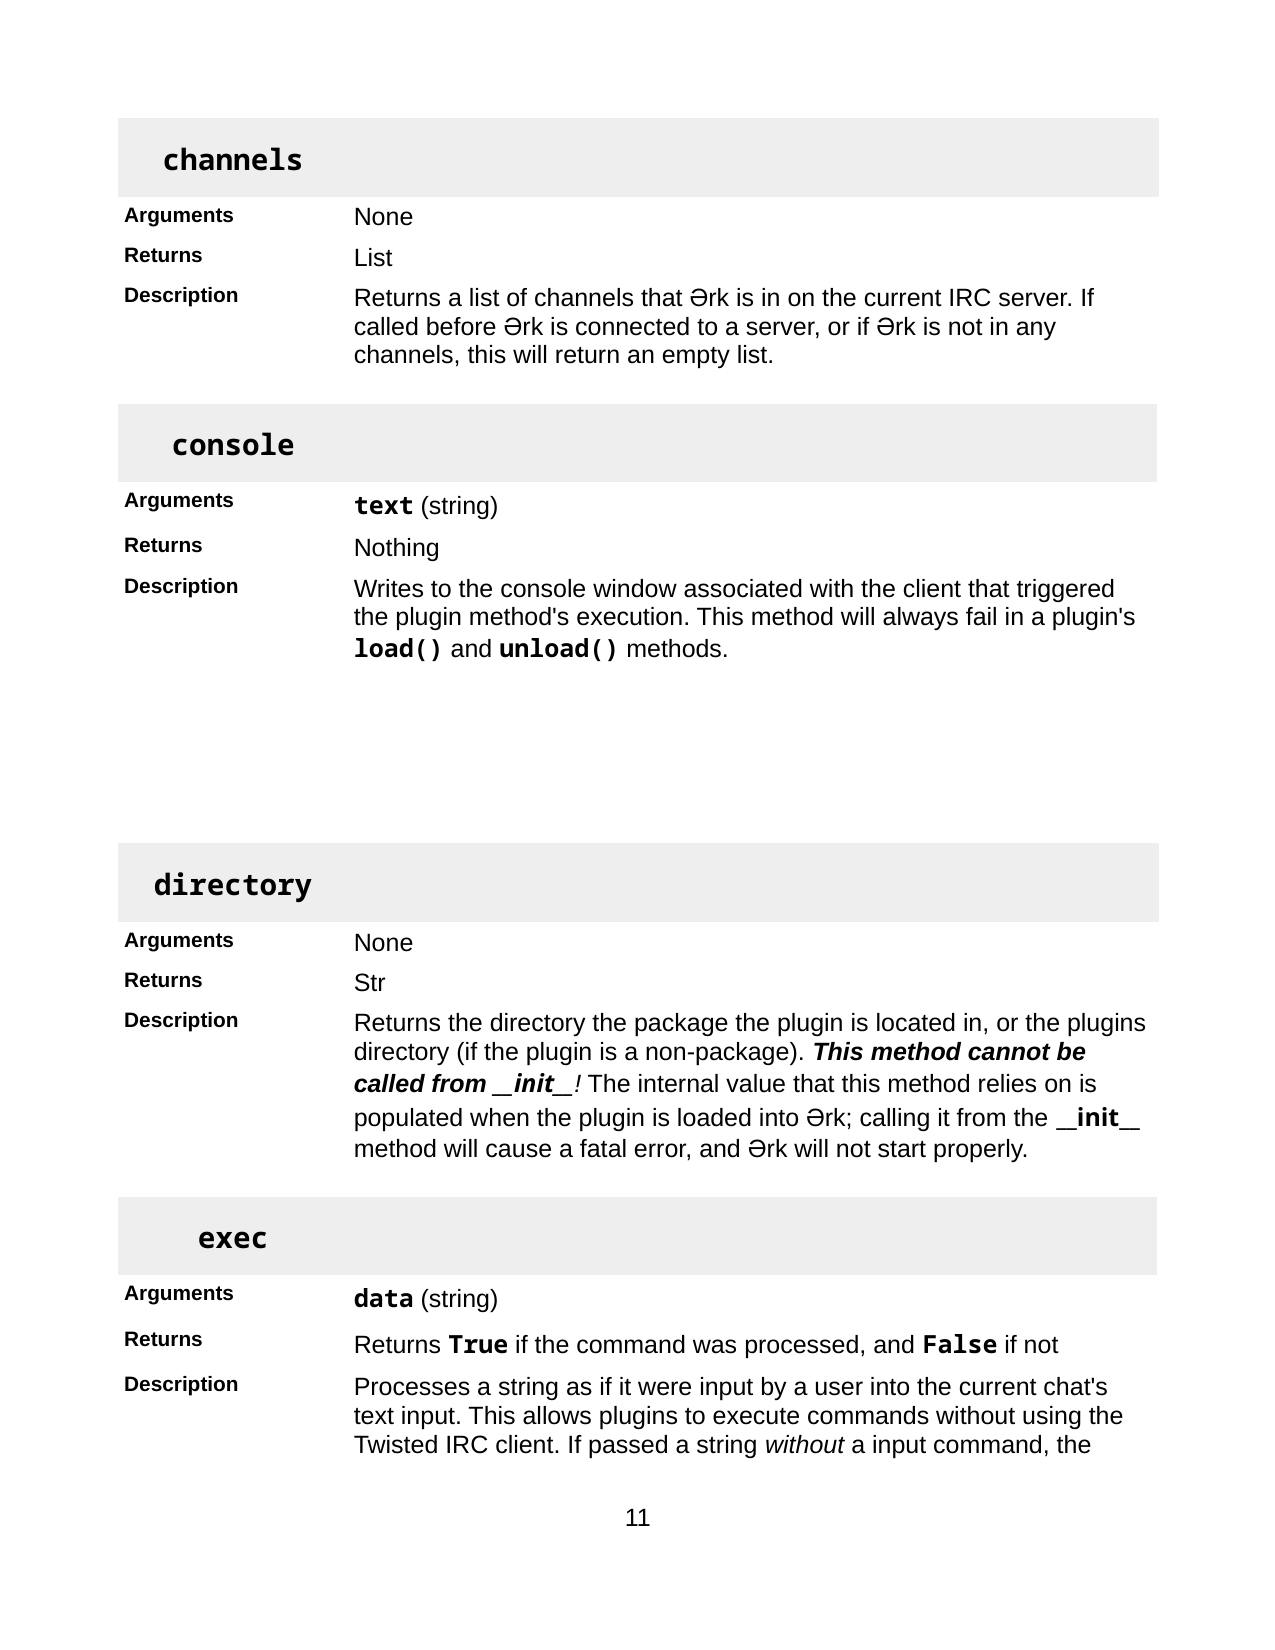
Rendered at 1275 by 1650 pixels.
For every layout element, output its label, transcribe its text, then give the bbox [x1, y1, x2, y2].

table_header [348, 404, 1157, 482]
table_cell Arguments [118, 197, 348, 237]
table_cell List [348, 237, 1159, 277]
table_cell Returns True if the command was processed, and False if not [348, 1321, 1157, 1366]
table_cell Str [348, 962, 1159, 1002]
table_cell text (string) [348, 482, 1157, 528]
table_cell Returns the directory the package the plugin is located in, or the plugins directory (if the plugin is a non-package). This method cannot be called from __init__! The internal value that this method relies on is populated when the plugin is loaded into Ərk; calling it from the __init__ method will cause a fatal error, and Ərk will not start properly. [348, 1002, 1159, 1168]
table_cell Returns [118, 1321, 348, 1366]
table_header [348, 118, 1159, 197]
table_cell Description [118, 277, 348, 375]
table_header console [118, 404, 348, 482]
table_cell Returns a list of channels that Ərk is in on the current IRC server. If called before Ərk is connected to a server, or if Ərk is not in any channels, this will return an empty list. [348, 277, 1159, 375]
table_header exec [118, 1197, 348, 1275]
table_cell Writes to the console window associated with the client that triggered the plugin method's execution. This method will always fail in a plugin's load() and unload() methods. [348, 568, 1157, 671]
table_cell Processes a string as if it were input by a user into the current chat's text input. This allows plugins to execute commands without using the Twisted IRC client. If passed a string without a input command, the [348, 1366, 1157, 1464]
table_cell Returns [118, 528, 348, 568]
table_cell data (string) [348, 1275, 1157, 1321]
table_header channels [118, 118, 348, 197]
table_cell Arguments [118, 1275, 348, 1321]
table_cell Description [118, 568, 348, 671]
table_header [348, 843, 1159, 922]
table_cell Arguments [118, 482, 348, 528]
table_cell None [348, 922, 1159, 962]
table_cell Returns [118, 962, 348, 1002]
table_cell Description [118, 1002, 348, 1168]
table_cell Nothing [348, 528, 1157, 568]
table_cell Returns [118, 237, 348, 277]
table_header directory [118, 843, 348, 922]
table_header [348, 1197, 1157, 1275]
table_cell Arguments [118, 922, 348, 962]
table_cell None [348, 197, 1159, 237]
table_cell Description [118, 1366, 348, 1464]
